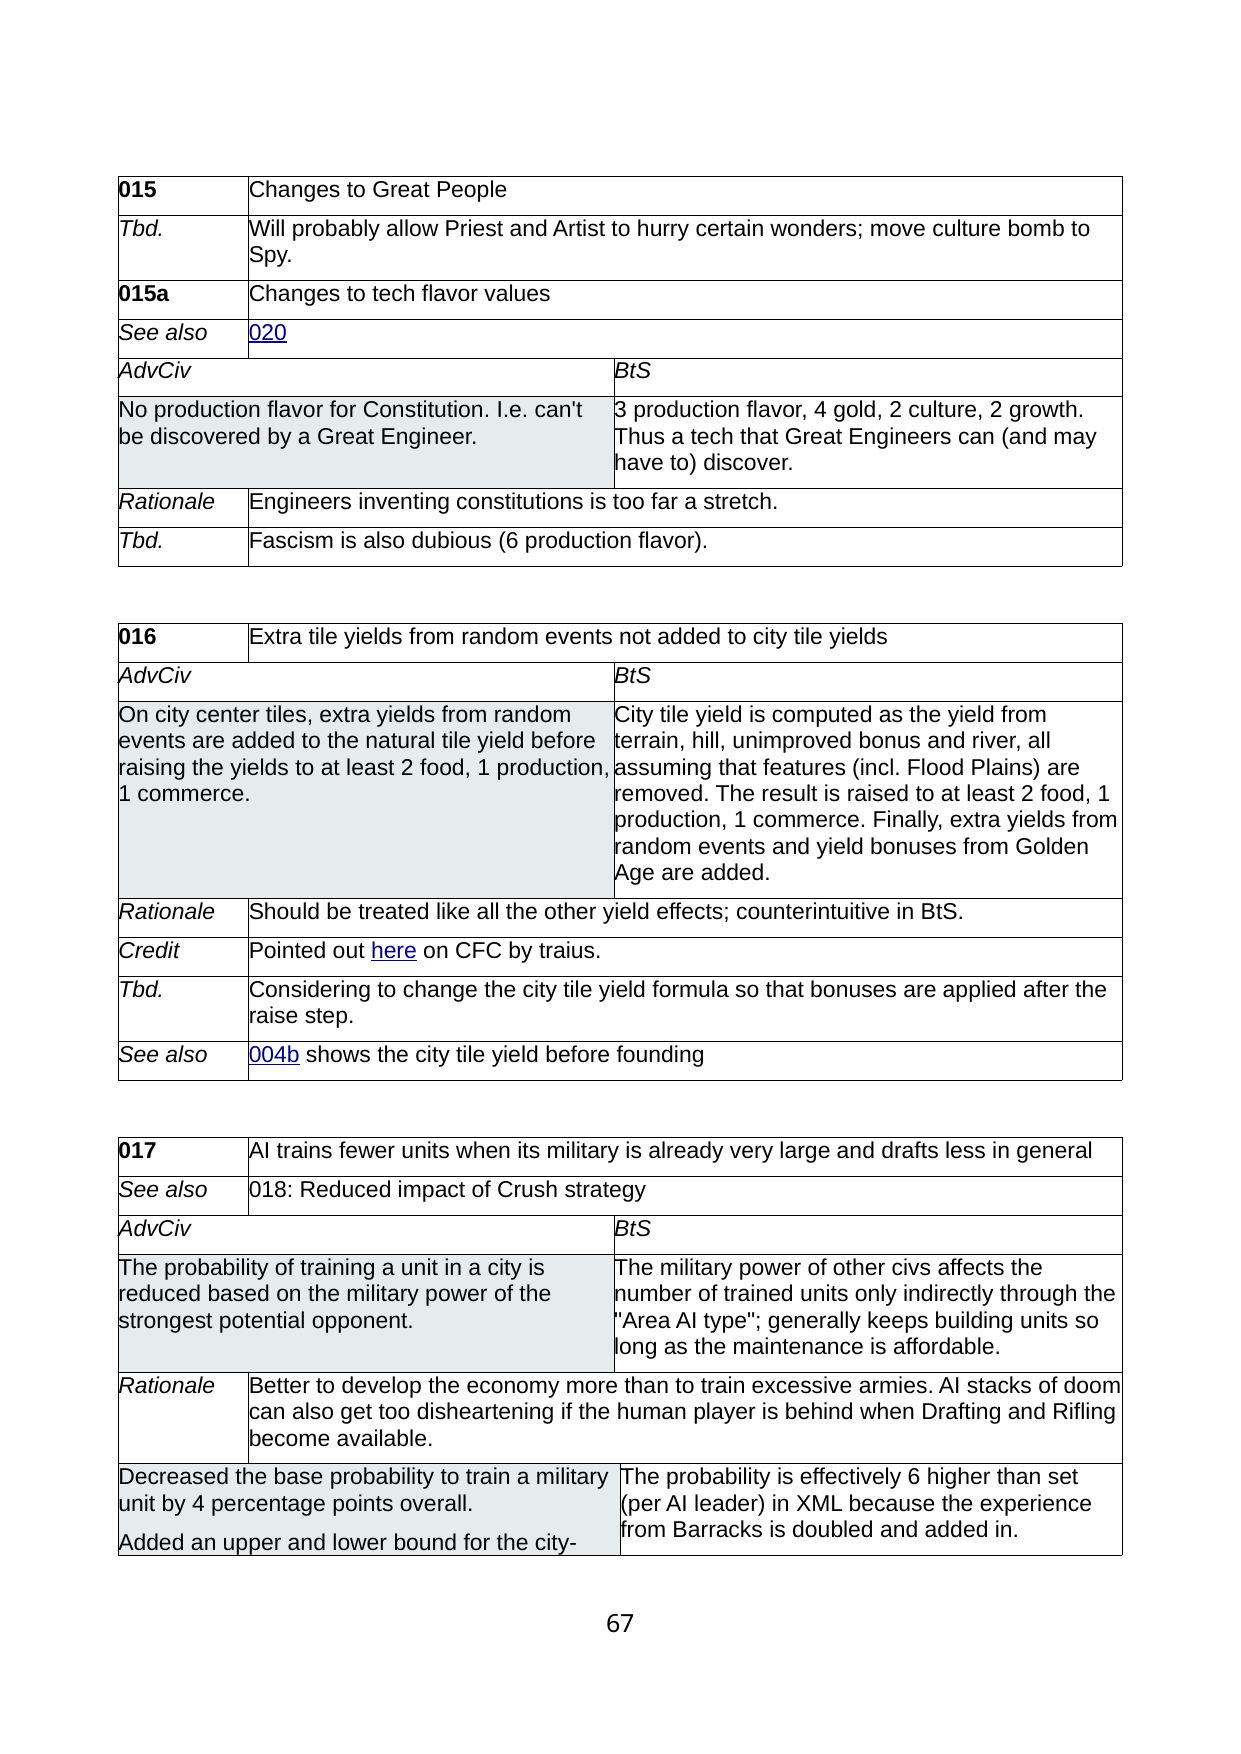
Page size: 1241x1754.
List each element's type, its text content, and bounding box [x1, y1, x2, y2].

table_cell BtS [615, 663, 1122, 701]
table_cell Considering to change the city tile yield formula so that bonuses are applied after the raise step. [249, 977, 1122, 1041]
table_cell Rationale [119, 899, 248, 937]
table_cell AdvCiv [119, 359, 614, 396]
table_cell Should be treated like all the other yield effects; counterintuitive in BtS. [249, 899, 1122, 937]
table_cell See also [119, 1177, 248, 1215]
table_cell Tbd. [119, 216, 248, 280]
table_header AI trains fewer units when its military is already very large and drafts less in general [249, 1138, 1122, 1176]
table_cell Changes to tech flavor values [249, 281, 1122, 318]
table_cell Engineers inventing constitutions is too far a stretch. [249, 489, 1122, 527]
table_header Extra tile yields from random events not added to city tile yields [249, 624, 1122, 662]
table_cell The probability of training a unit in a city is reduced based on the military power of the strongest potential opponent. [119, 1255, 614, 1372]
table_header 017 [119, 1138, 248, 1176]
table_cell The probability is effectively 6 higher than set (per AI leader) in XML because the experience from Barracks is doubled and added in. [621, 1464, 1122, 1555]
table_cell Credit [119, 938, 248, 976]
table_cell Tbd. [119, 528, 248, 566]
table_header Changes to Great People [249, 177, 1122, 214]
table_cell Decreased the base probability to train a military unit by 4 percentage points overall. Added an upper and lower bound for the city- [119, 1464, 620, 1555]
table_cell Tbd. [119, 977, 248, 1041]
table_cell BtS [615, 359, 1122, 396]
table_cell 3 production flavor, 4 gold, 2 culture, 2 growth. Thus a tech that Great Engineers can (and may have to) discover. [615, 397, 1122, 488]
table_cell Will probably allow Priest and Artist to hurry certain wonders; move culture bomb to Spy. [249, 216, 1122, 280]
table_cell No production flavor for Constitution. I.e. can't be discovered by a Great Engineer. [119, 397, 614, 488]
table_cell Rationale [119, 1373, 248, 1463]
table_cell 015a [119, 281, 248, 318]
table_cell See also [119, 1042, 248, 1079]
table_cell Fascism is also dubious (6 production flavor). [249, 528, 1122, 566]
table_cell 004b shows the city tile yield before founding [249, 1042, 1122, 1079]
table_cell BtS [615, 1216, 1122, 1254]
table_cell Better to develop the economy more than to train excessive armies. AI stacks of doom can also get too disheartening if the human player is behind when Drafting and Rifling become available. [249, 1373, 1122, 1463]
table_cell Rationale [119, 489, 248, 527]
table_cell 020 [249, 320, 1122, 357]
table_cell On city center tiles, extra yields from random events are added to the natural tile yield before raising the yields to at least 2 food, 1 production, 1 commerce. [119, 702, 614, 898]
table_cell City tile yield is computed as the yield from terrain, hill, unimproved bonus and river, all assuming that features (incl. Flood Plains) are removed. The result is raised to at least 2 food, 1 production, 1 commerce. Finally, extra yields from random events and yield bonuses from Golden Age are added. [615, 702, 1122, 898]
table_cell Pointed out here on CFC by traius. [249, 938, 1122, 976]
table_cell See also [119, 320, 248, 357]
table_header 015 [119, 177, 248, 214]
table_cell The military power of other civs affects the number of trained units only indirectly through the "Area AI type"; generally keeps building units so long as the maintenance is affordable. [615, 1255, 1122, 1372]
table_cell AdvCiv [119, 1216, 614, 1254]
table_header 016 [119, 624, 248, 662]
table_cell AdvCiv [119, 663, 614, 701]
table_cell 018: Reduced impact of Crush strategy [249, 1177, 1122, 1215]
